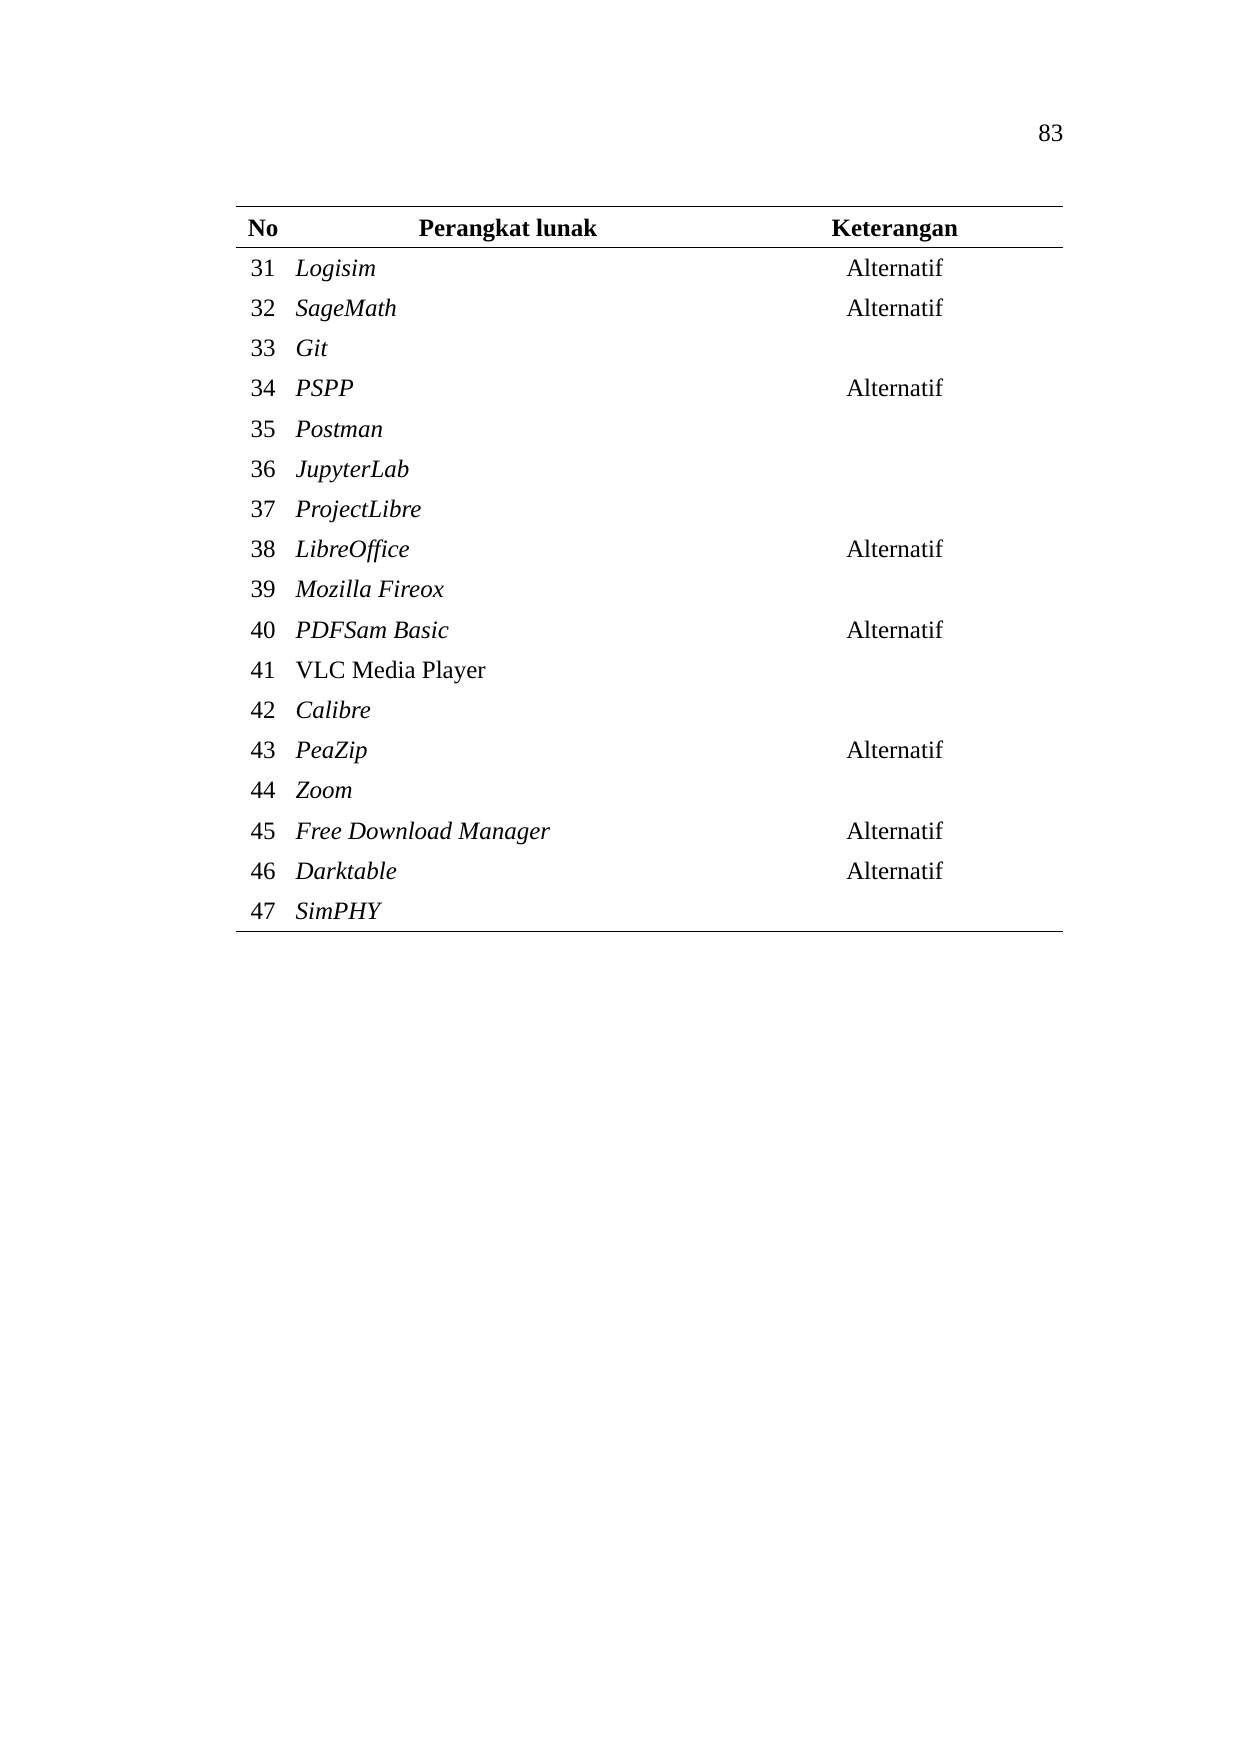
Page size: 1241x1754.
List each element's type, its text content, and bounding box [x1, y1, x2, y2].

table_cell 46 [236, 850, 289, 891]
table_cell 35 [236, 408, 289, 448]
table_cell Alternatif [726, 529, 1063, 569]
table_cell Alternatif [726, 609, 1063, 649]
table_cell 43 [236, 730, 289, 770]
table_cell Alternatif [726, 288, 1063, 328]
table_cell 39 [236, 569, 289, 609]
table_cell [726, 770, 1063, 810]
table_cell 36 [236, 448, 289, 488]
table_cell 45 [236, 810, 289, 850]
table_cell [726, 891, 1063, 931]
table_cell ProjectLibre [290, 489, 726, 529]
table_cell 31 [236, 248, 289, 287]
table_cell [726, 569, 1063, 609]
table_cell LibreOffice [290, 529, 726, 569]
table_cell 47 [236, 891, 289, 931]
table_cell Alternatif [726, 730, 1063, 770]
table_cell Darktable [290, 850, 726, 891]
table_cell [726, 448, 1063, 488]
table_cell 40 [236, 609, 289, 649]
table_cell 38 [236, 529, 289, 569]
table_cell 32 [236, 288, 289, 328]
table_cell SimPHY [290, 891, 726, 931]
table_cell [726, 328, 1063, 368]
table_cell 37 [236, 489, 289, 529]
table_cell JupyterLab [290, 448, 726, 488]
table_cell Alternatif [726, 810, 1063, 850]
table_cell PSPP [290, 368, 726, 408]
table_cell Zoom [290, 770, 726, 810]
table_cell [726, 489, 1063, 529]
table_cell 42 [236, 690, 289, 730]
table_cell VLC Media Player [290, 649, 726, 689]
table_cell Calibre [290, 690, 726, 730]
table_cell Mozilla Fireox [290, 569, 726, 609]
table_cell 34 [236, 368, 289, 408]
table_cell PDFSam Basic [290, 609, 726, 649]
table_cell Alternatif [726, 850, 1063, 891]
table_cell SageMath [290, 288, 726, 328]
table_cell 44 [236, 770, 289, 810]
table_cell Alternatif [726, 248, 1063, 287]
table_cell Postman [290, 408, 726, 448]
table_cell Git [290, 328, 726, 368]
table_cell PeaZip [290, 730, 726, 770]
table_cell [726, 690, 1063, 730]
table_header No [236, 207, 289, 247]
table_cell [726, 649, 1063, 689]
table_cell Free Download Manager [290, 810, 726, 850]
table_cell Logisim [290, 248, 726, 287]
table_cell 33 [236, 328, 289, 368]
table_cell [726, 408, 1063, 448]
table_header Perangkat lunak [290, 207, 726, 247]
table_cell Alternatif [726, 368, 1063, 408]
table_cell 41 [236, 649, 289, 689]
table_header Keterangan [726, 207, 1063, 247]
